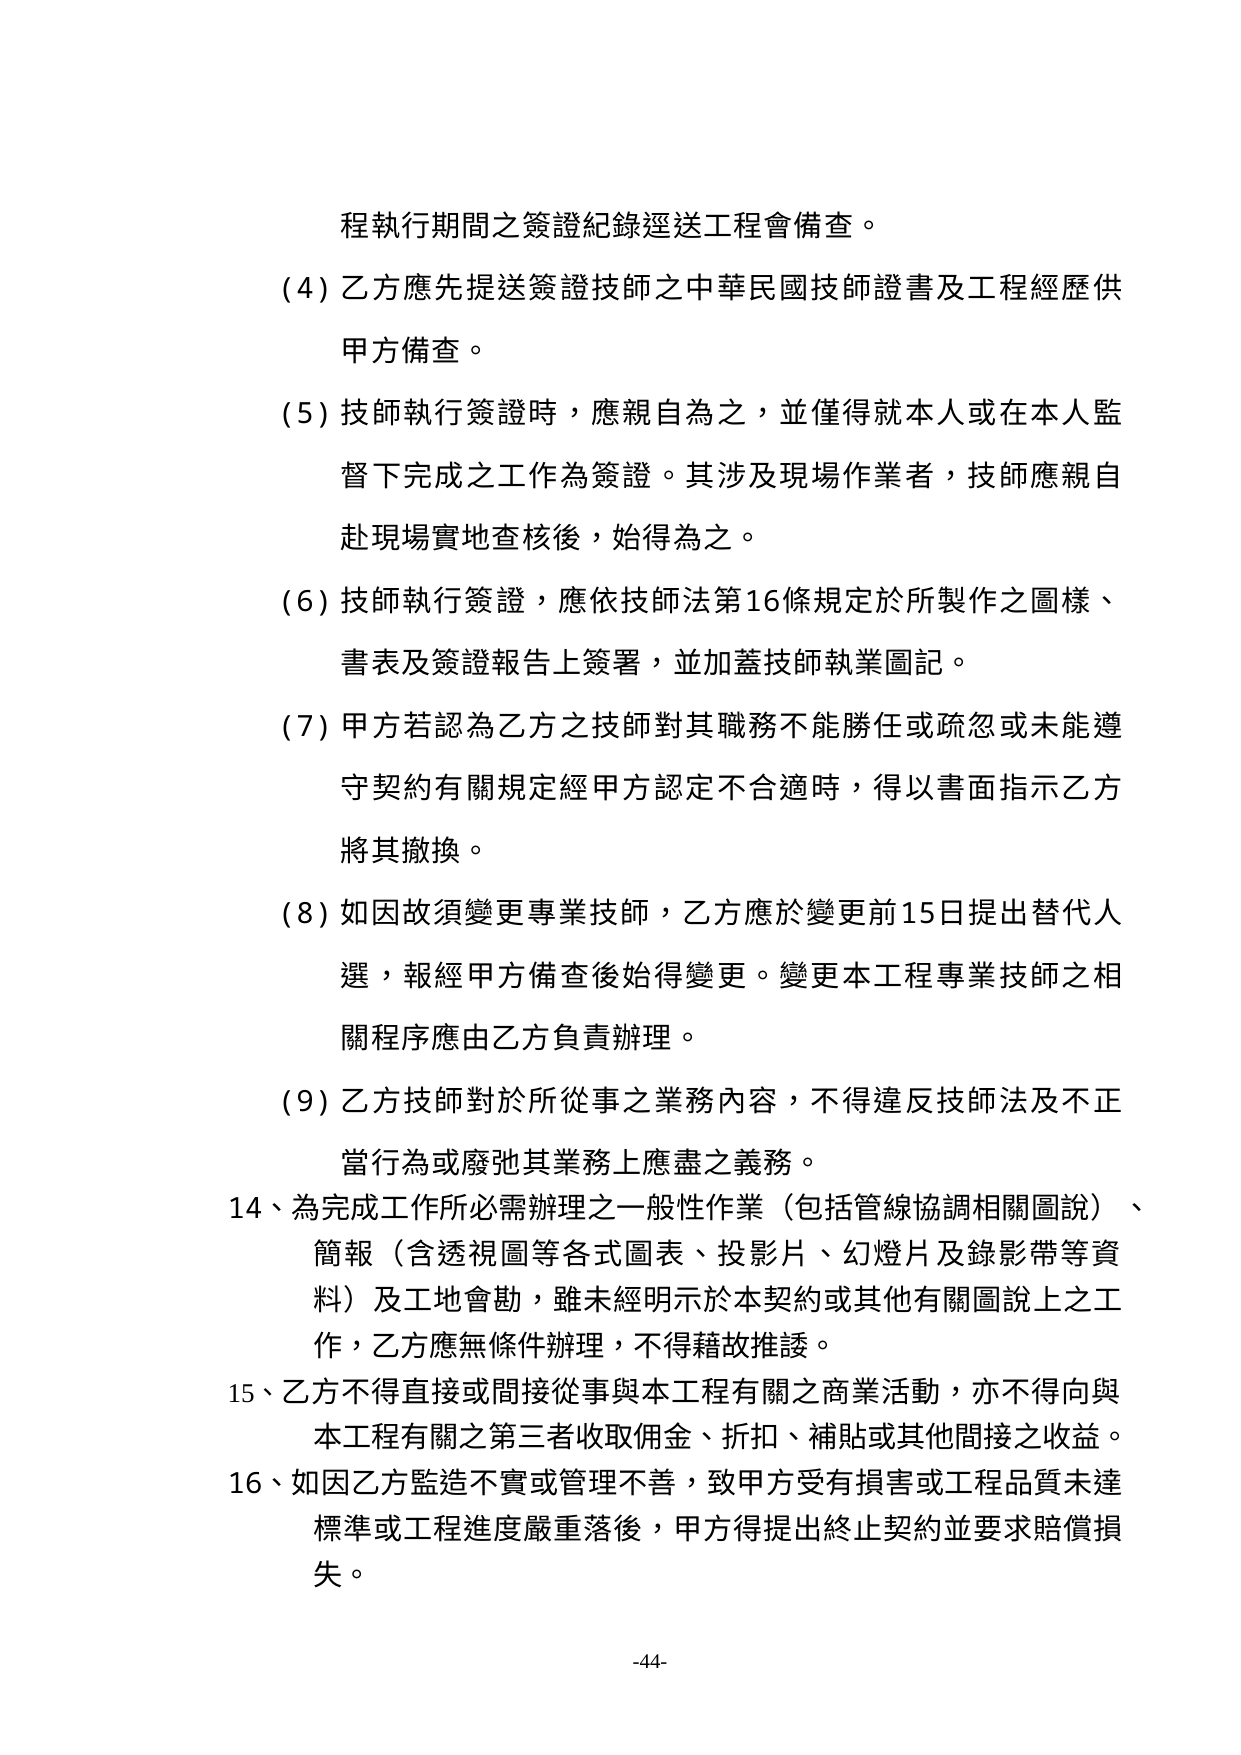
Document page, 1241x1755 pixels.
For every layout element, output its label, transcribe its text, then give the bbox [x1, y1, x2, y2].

list 乙方技師對於所從事之業務內容，不得違反技師法及不正當行為或廢弛其業務上應盡之義務。 [278, 1057, 1122, 1182]
list 乙方不得直接或間接從事與本工程有關之商業活動，亦不得向與本工程有關之第三者收取佣金、折扣、補貼或其他間接之收益。 [227, 1365, 1122, 1457]
list 如因乙方監造不實或管理不善，致甲方受有損害或工程品質未達標準或工程進度嚴重落後，甲方得提出終止契約並要求賠償損失。 [227, 1457, 1122, 1594]
list 甲方若認為乙方之技師對其職務不能勝任或疏忽或未能遵守契約有關規定經甲方認定不合適時，得以書面指示乙方將其撤換。 [278, 682, 1122, 869]
list 如因故須變更專業技師，乙方應於變更前15日提出替代人選，報經甲方備查後始得變更。變更本工程專業技師之相關程序應由乙方負責辦理。 [278, 869, 1122, 1057]
list 技師執行簽證時，應親自為之，並僅得就本人或在本人監督下完成之工作為簽證。其涉及現場作業者，技師應親自赴現場實地查核後，始得為之。 [278, 369, 1122, 557]
list 技師執行簽證，應依技師法第16條規定於所製作之圖樣、書表及簽證報告上簽署，並加蓋技師執業圖記。 [278, 557, 1122, 682]
list 乙方應先提送簽證技師之中華民國技師證書及工程經歷供甲方備查。 [278, 244, 1122, 369]
list 程執行期間之簽證紀錄逕送工程會備查。 [278, 182, 1122, 244]
list 為完成工作所必需辦理之一般性作業（包括管線協調相關圖說）、簡報（含透視圖等各式圖表、投影片、幻燈片及錄影帶等資料）及工地會勘，雖未經明示於本契約或其他有關圖說上之工作，乙方應無條件辦理，不得藉故推諉。 [227, 1182, 1122, 1365]
